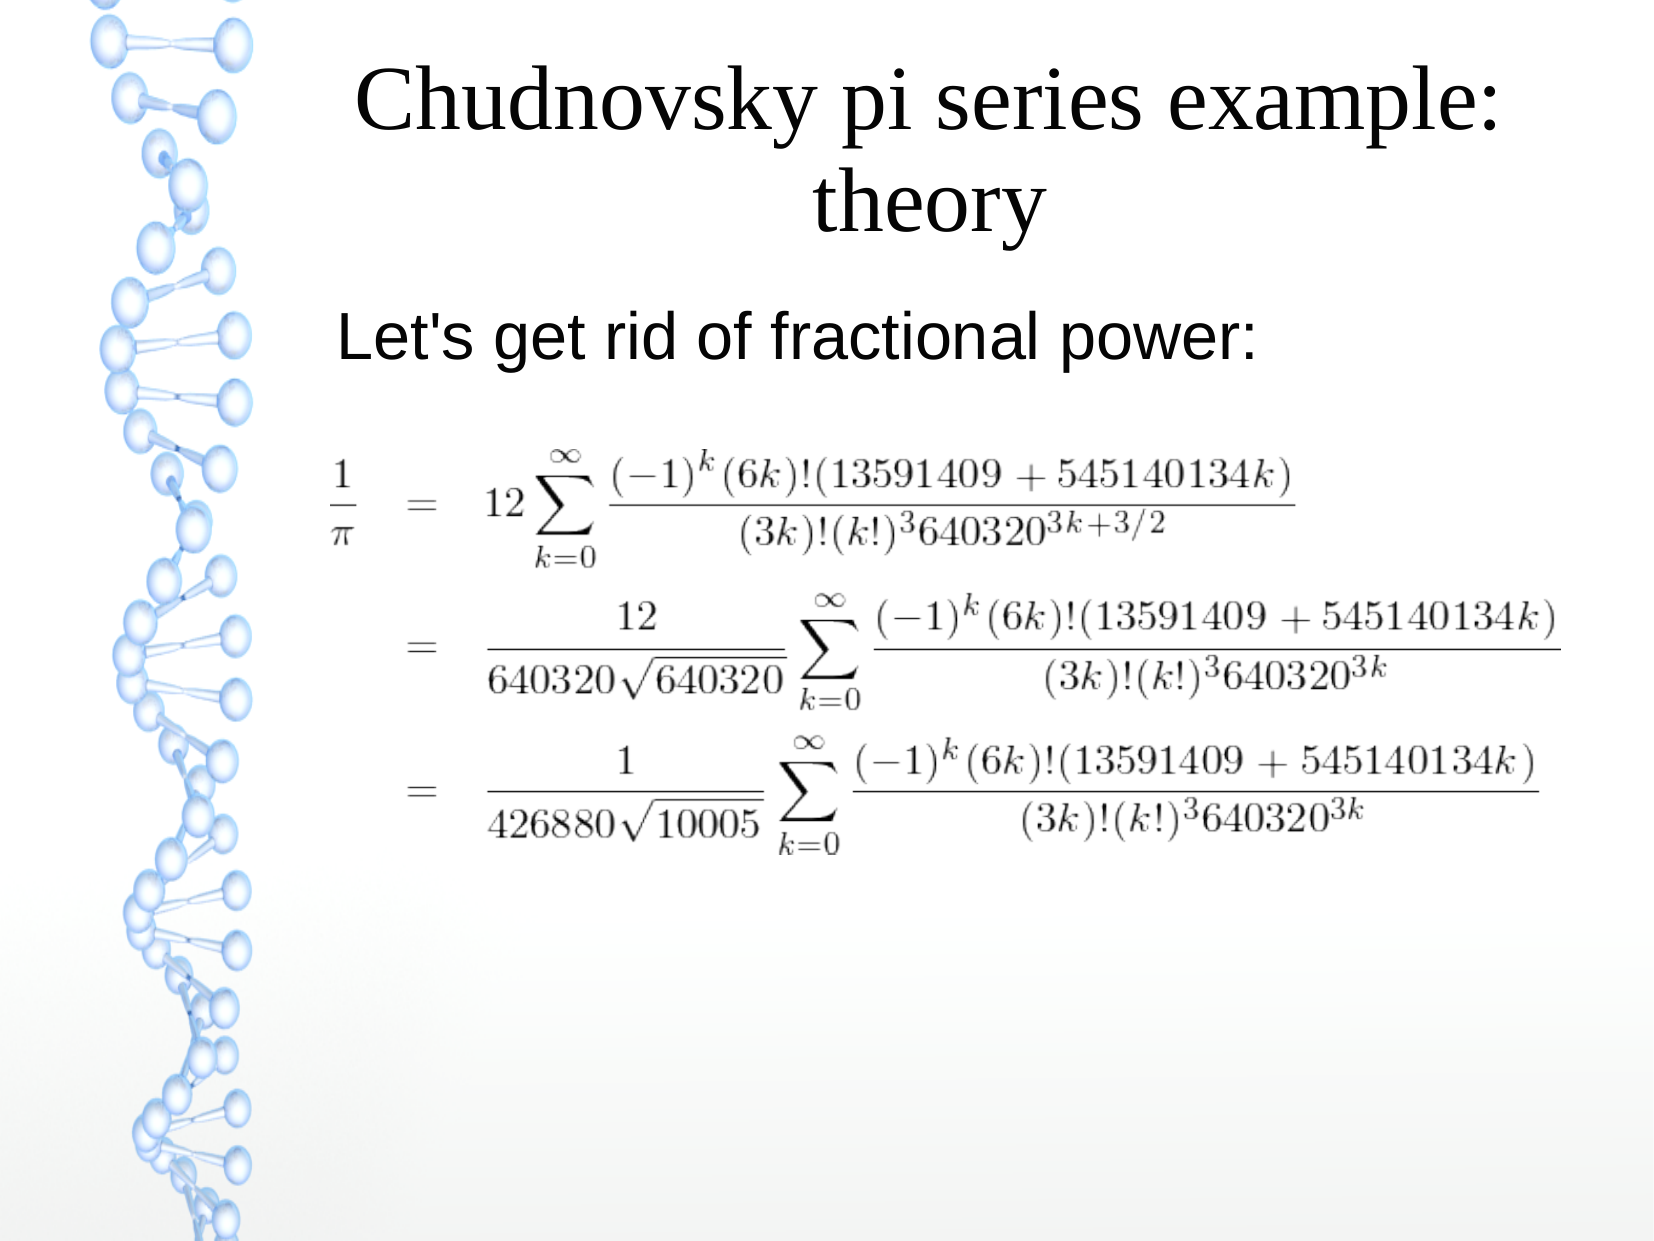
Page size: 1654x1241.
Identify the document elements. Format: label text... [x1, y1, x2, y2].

title Chudnovsky pi series example: theory [265, 47, 1595, 252]
picture [0, 0, 1654, 1241]
list Let's get rid of fractional power: [265, 299, 1595, 1019]
